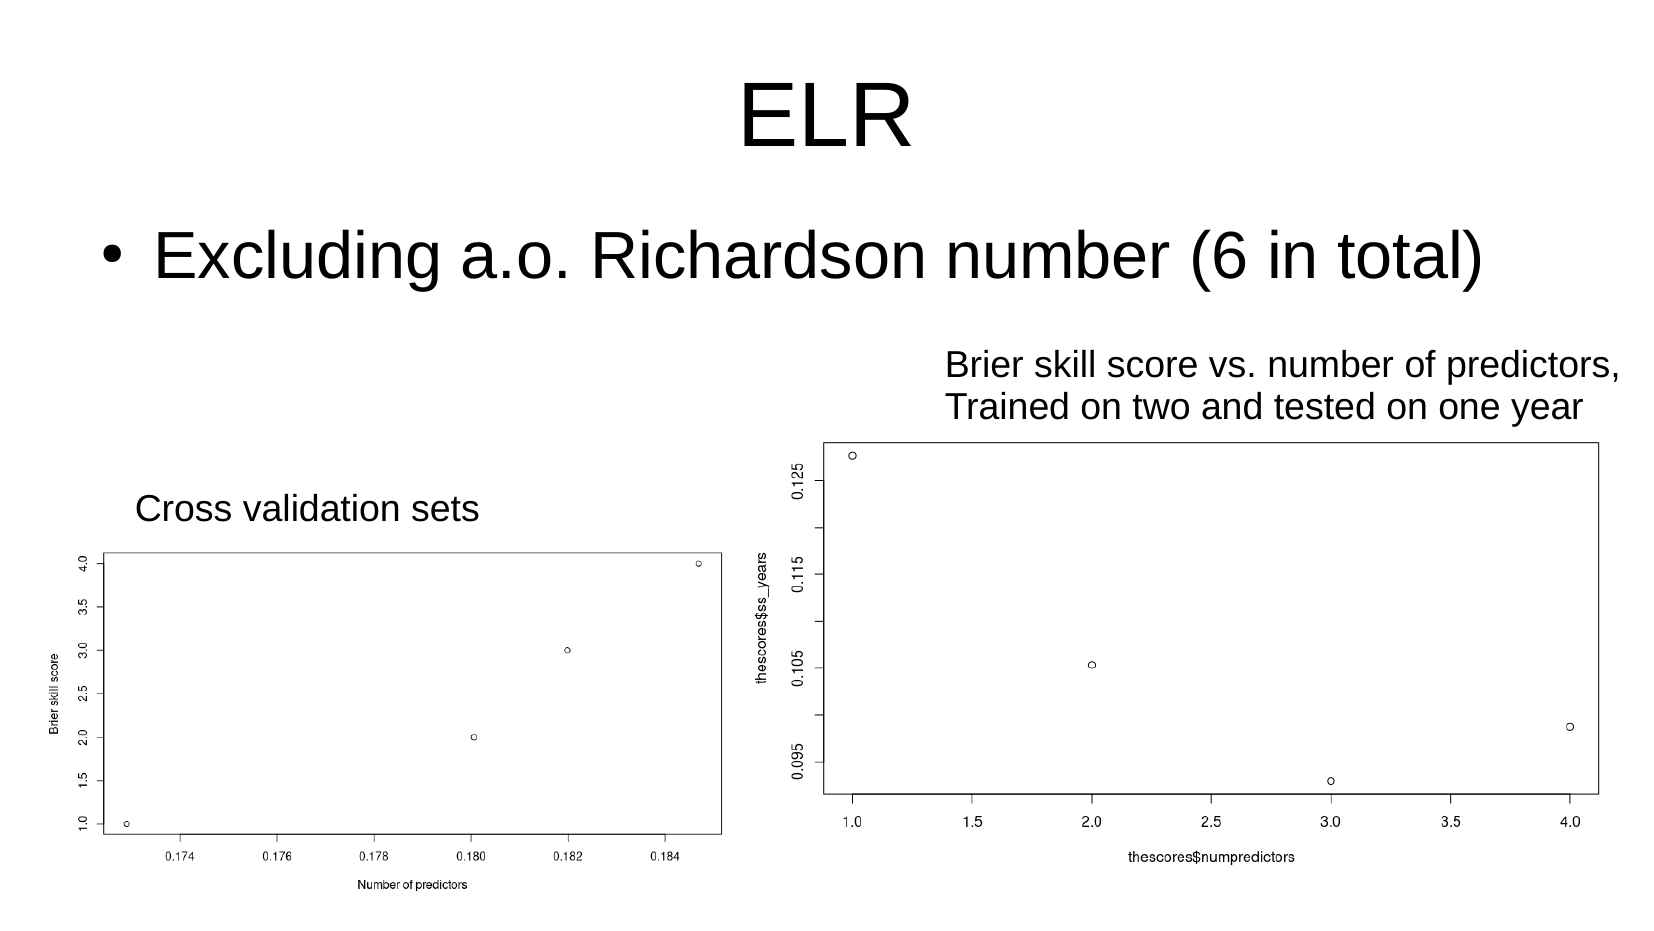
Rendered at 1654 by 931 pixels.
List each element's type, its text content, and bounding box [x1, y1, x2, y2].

list Excluding a.o. Richardson number (6 in total) [82, 217, 1571, 494]
text_box Brier skill score vs. number of predictors, Trained on two and tested on one year [930, 336, 1647, 436]
text_box Cross validation sets [120, 480, 495, 537]
title ELR [82, 37, 1571, 193]
picture [45, 369, 1636, 907]
